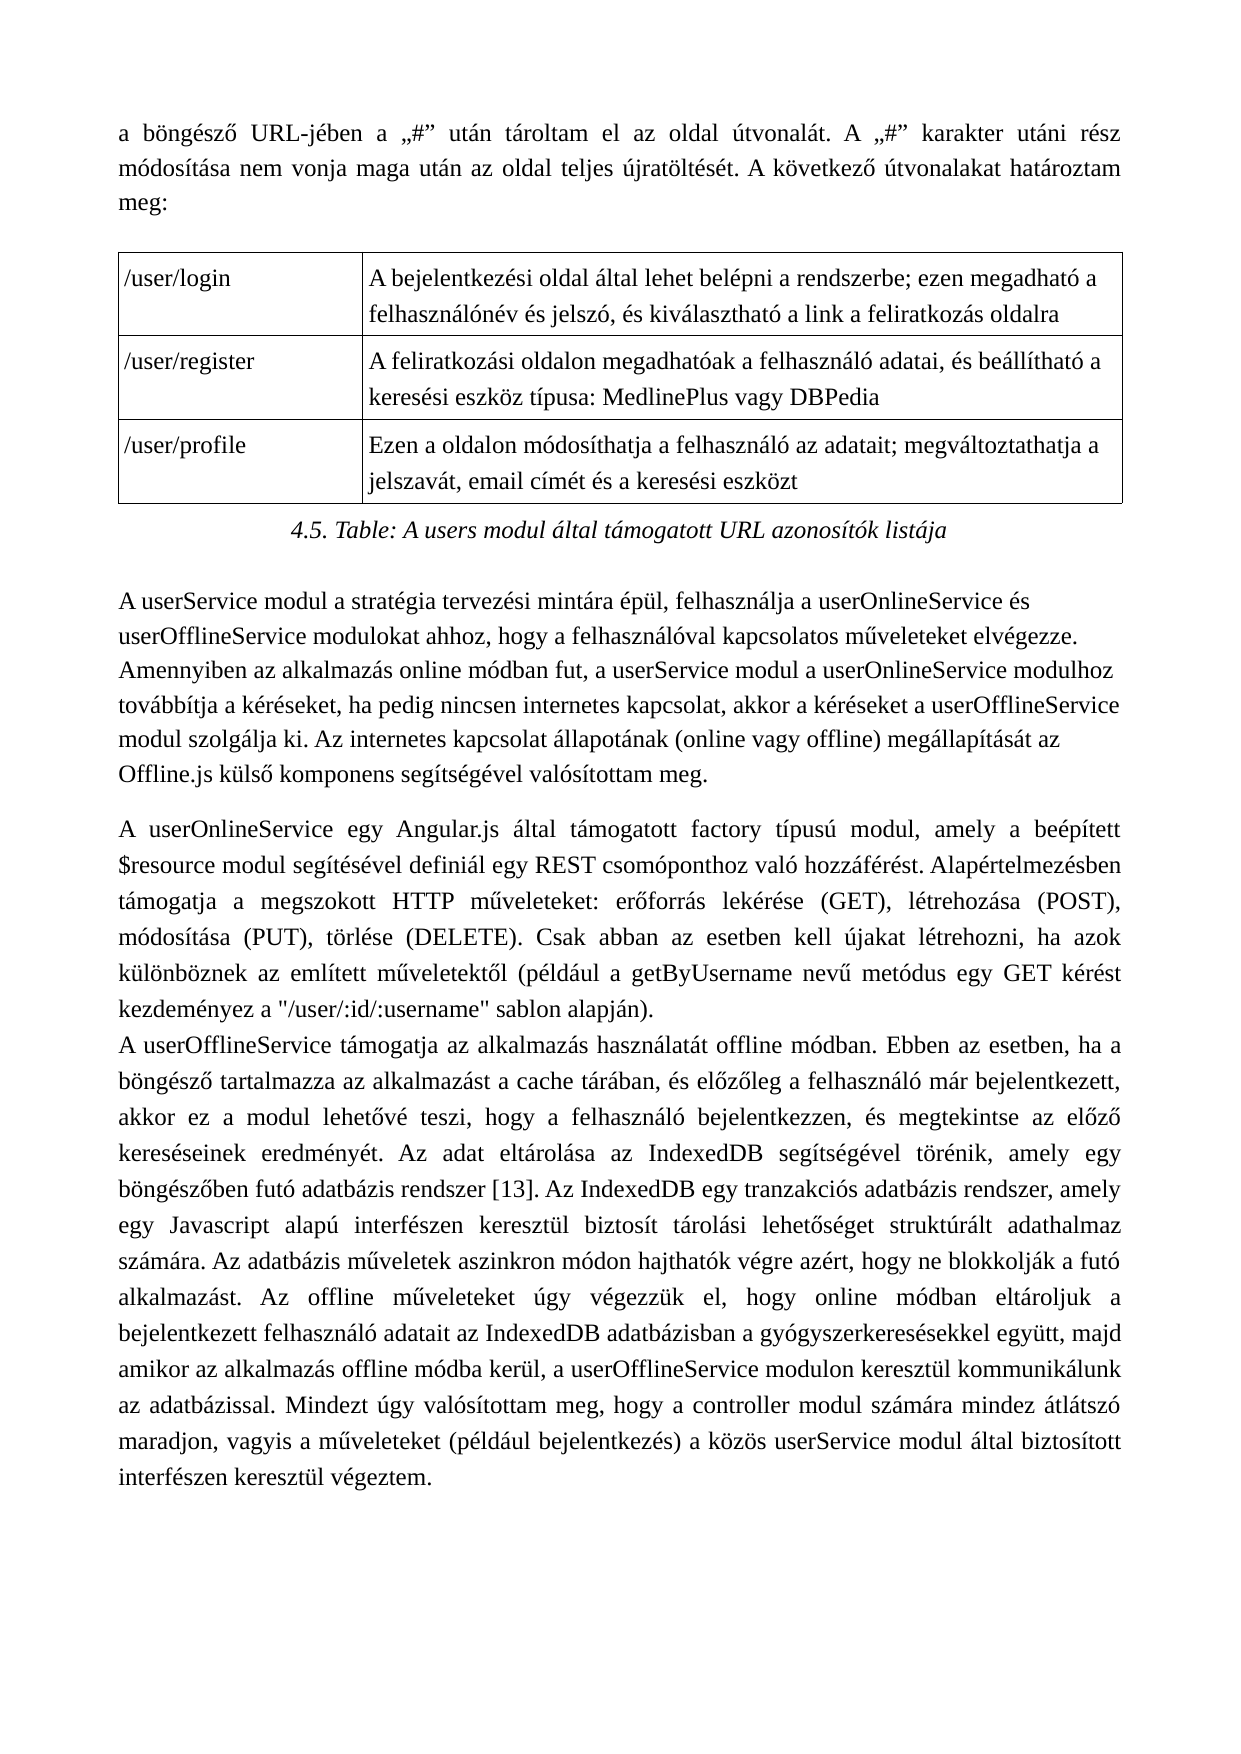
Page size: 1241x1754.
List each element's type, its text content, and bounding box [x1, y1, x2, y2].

table_cell A feliratkozási oldalon megadhatóak a felhasználó adatai, és beállítható a keresési eszköz típusa: MedlinePlus vagy DBPedia [363, 336, 1122, 419]
table_header A bejelentkezési oldal által lehet belépni a rendszerbe; ezen megadható a felhasználónév és jelszó, és kiválasztható a link a feliratkozás oldalra [363, 253, 1122, 335]
table_cell /user/profile [119, 420, 362, 502]
text 4.5. Table: A users modul által támogatott URL azonosítók listája [118, 515, 1122, 544]
table_cell /user/register [119, 336, 362, 419]
table_header /user/login [119, 253, 362, 335]
text A userOfflineService támogatja az alkalmazás használatát offline módban. Ebben az esetben, ha a böngésző tartalmazza az alkalmazást a cache tárában, és előzőleg a felhasználó már bejelentkezett, akkor ez a modul lehetővé teszi, hogy a felhasználó bejelentkezzen, és megtekintse az előző kereséseinek eredményét. Az adat eltárolása az IndexedDB segítségével törénik, amely egy böngészőben futó adatbázis rendszer [13]. Az IndexedDB egy tranzakciós adatbázis rendszer, amely egy Javascript alapú interfészen keresztül biztosít tárolási lehetőséget struktúrált adathalmaz számára. Az adatbázis műveletek aszinkron módon hajthatók végre azért, hogy ne blokkolják a futó alkalmazást. Az offline műveleteket úgy végezzük el, hogy online módban eltároljuk a bejelentkezett felhasználó adatait az IndexedDB adatbázisban a gyógyszerkeresésekkel együtt, majd amikor az alkalmazás offline módba kerül, a userOfflineService modulon keresztül kommunikálunk az adatbázissal. Mindezt úgy valósítottam meg, hogy a controller modul számára mindez átlátszó maradjon, vagyis a műveleteket (például bejelentkezés) a közös userService modul által biztosított interfészen keresztül végeztem. [118, 1024, 1122, 1493]
table_cell Ezen a oldalon módosíthatja a felhasználó az adatait; megváltoztathatja a jelszavát, email címét és a keresési eszközt [363, 420, 1122, 502]
text A userOnlineService egy Angular.js által támogatott factory típusú modul, amely a beépített $resource modul segítésével definiál egy REST csomóponthoz való hozzáférést. Alapértelmezésben támogatja a megszokott HTTP műveleteket: erőforrás lekérése (GET), létrehozása (POST), módosítása (PUT), törlése (DELETE). Csak abban az esetben kell újakat létrehozni, ha azok különböznek az említett műveletektől (például a getByUsername nevű metódus egy GET kérést kezdeményez a "/user/:id/:username" sablon alapján). [118, 808, 1122, 1024]
title A userService modul a stratégia tervezési mintára épül, felhasználja a userOnlineService és userOfflineService modulokat ahhoz, hogy a felhasználóval kapcsolatos műveleteket elvégezze. Amennyiben az alkalmazás online módban fut, a userService modul a userOnlineService modulhoz továbbítja a kéréseket, ha pedig nincsen internetes kapcsolat, akkor a kéréseket a userOfflineService modul szolgálja ki. Az internetes kapcsolat állapotának (online vagy offline) megállapítását az Offline.js külső komponens segítségével valósítottam meg. [118, 586, 1122, 787]
title a böngésző URL-jében a „#” után tároltam el az oldal útvonalát. A „#” karakter utáni rész módosítása nem vonja maga után az oldal teljes újratöltését. A következő útvonalakat határoztam meg: [118, 118, 1122, 216]
